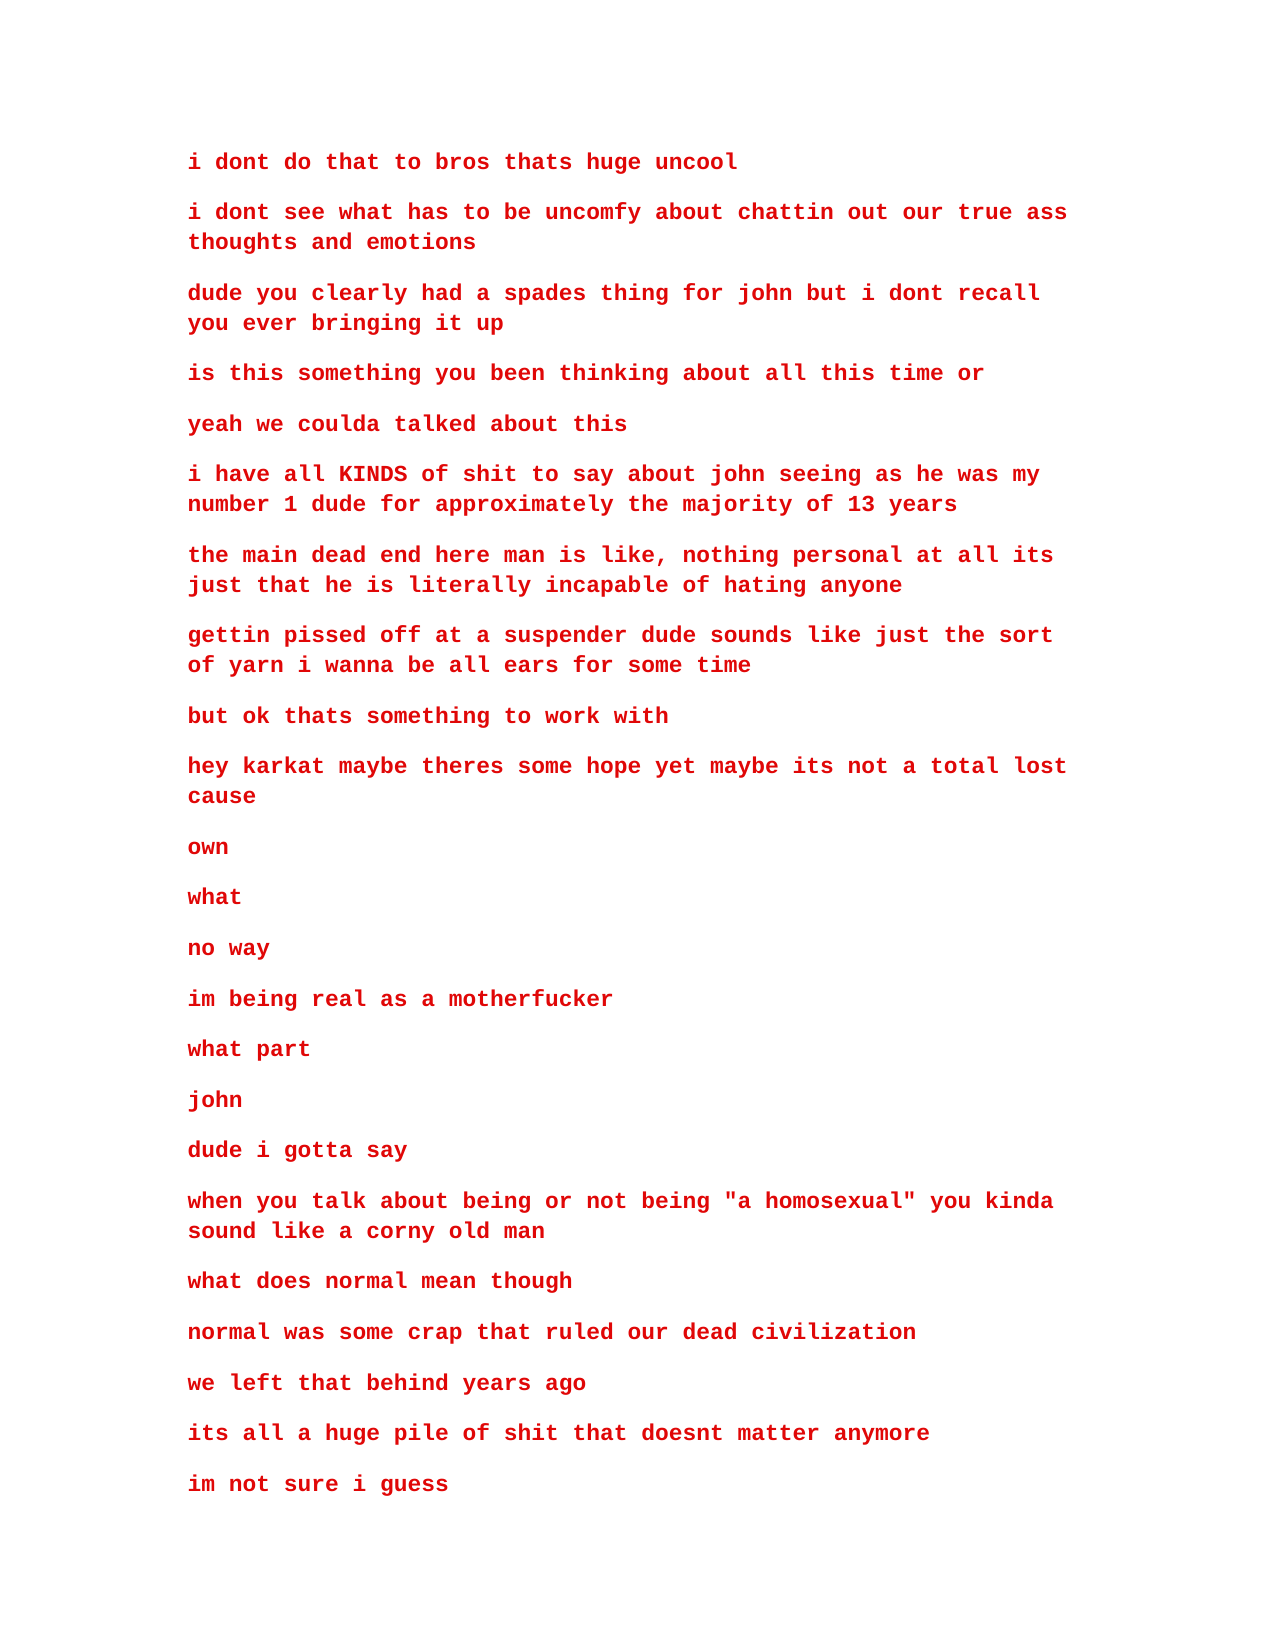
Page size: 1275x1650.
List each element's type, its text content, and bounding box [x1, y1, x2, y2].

text is this something you been thinking about all this time or [187, 361, 1087, 387]
text own [187, 835, 1087, 861]
text what does normal mean though [187, 1270, 1087, 1296]
text i have all KINDS of shit to say about john seeing as he was my number 1 dude for approximately the majority of 13 years [187, 463, 1087, 518]
text what [187, 886, 1087, 912]
text normal was some crap that ruled our dead civilization [187, 1320, 1087, 1346]
text its all a huge pile of shit that doesnt matter anymore [187, 1422, 1087, 1448]
text what part [187, 1037, 1087, 1063]
text john [187, 1088, 1087, 1114]
text we left that behind years ago [187, 1371, 1087, 1397]
text no way [187, 936, 1087, 962]
text hey karkat maybe theres some hope yet maybe its not a total lost cause [187, 754, 1087, 810]
text im not sure i guess [187, 1472, 1087, 1498]
text yeah we coulda talked about this [187, 412, 1087, 438]
text dude i gotta say [187, 1139, 1087, 1165]
text when you talk about being or not being "a homosexual" you kinda sound like a corny old man [187, 1189, 1087, 1245]
text gettin pissed off at a suspender dude sounds like just the sort of yarn i wanna be all ears for some time [187, 623, 1087, 679]
text i dont do that to bros thats huge uncool [187, 150, 1087, 176]
text i dont see what has to be uncomfy about chattin out our true ass thoughts and emotions [187, 201, 1087, 256]
text im being real as a motherfucker [187, 987, 1087, 1013]
text dude you clearly had a spades thing for john but i dont recall you ever bringing it up [187, 281, 1087, 337]
text the main dead end here man is like, nothing personal at all its just that he is literally incapable of hating anyone [187, 543, 1087, 599]
text but ok thats something to work with [187, 704, 1087, 730]
